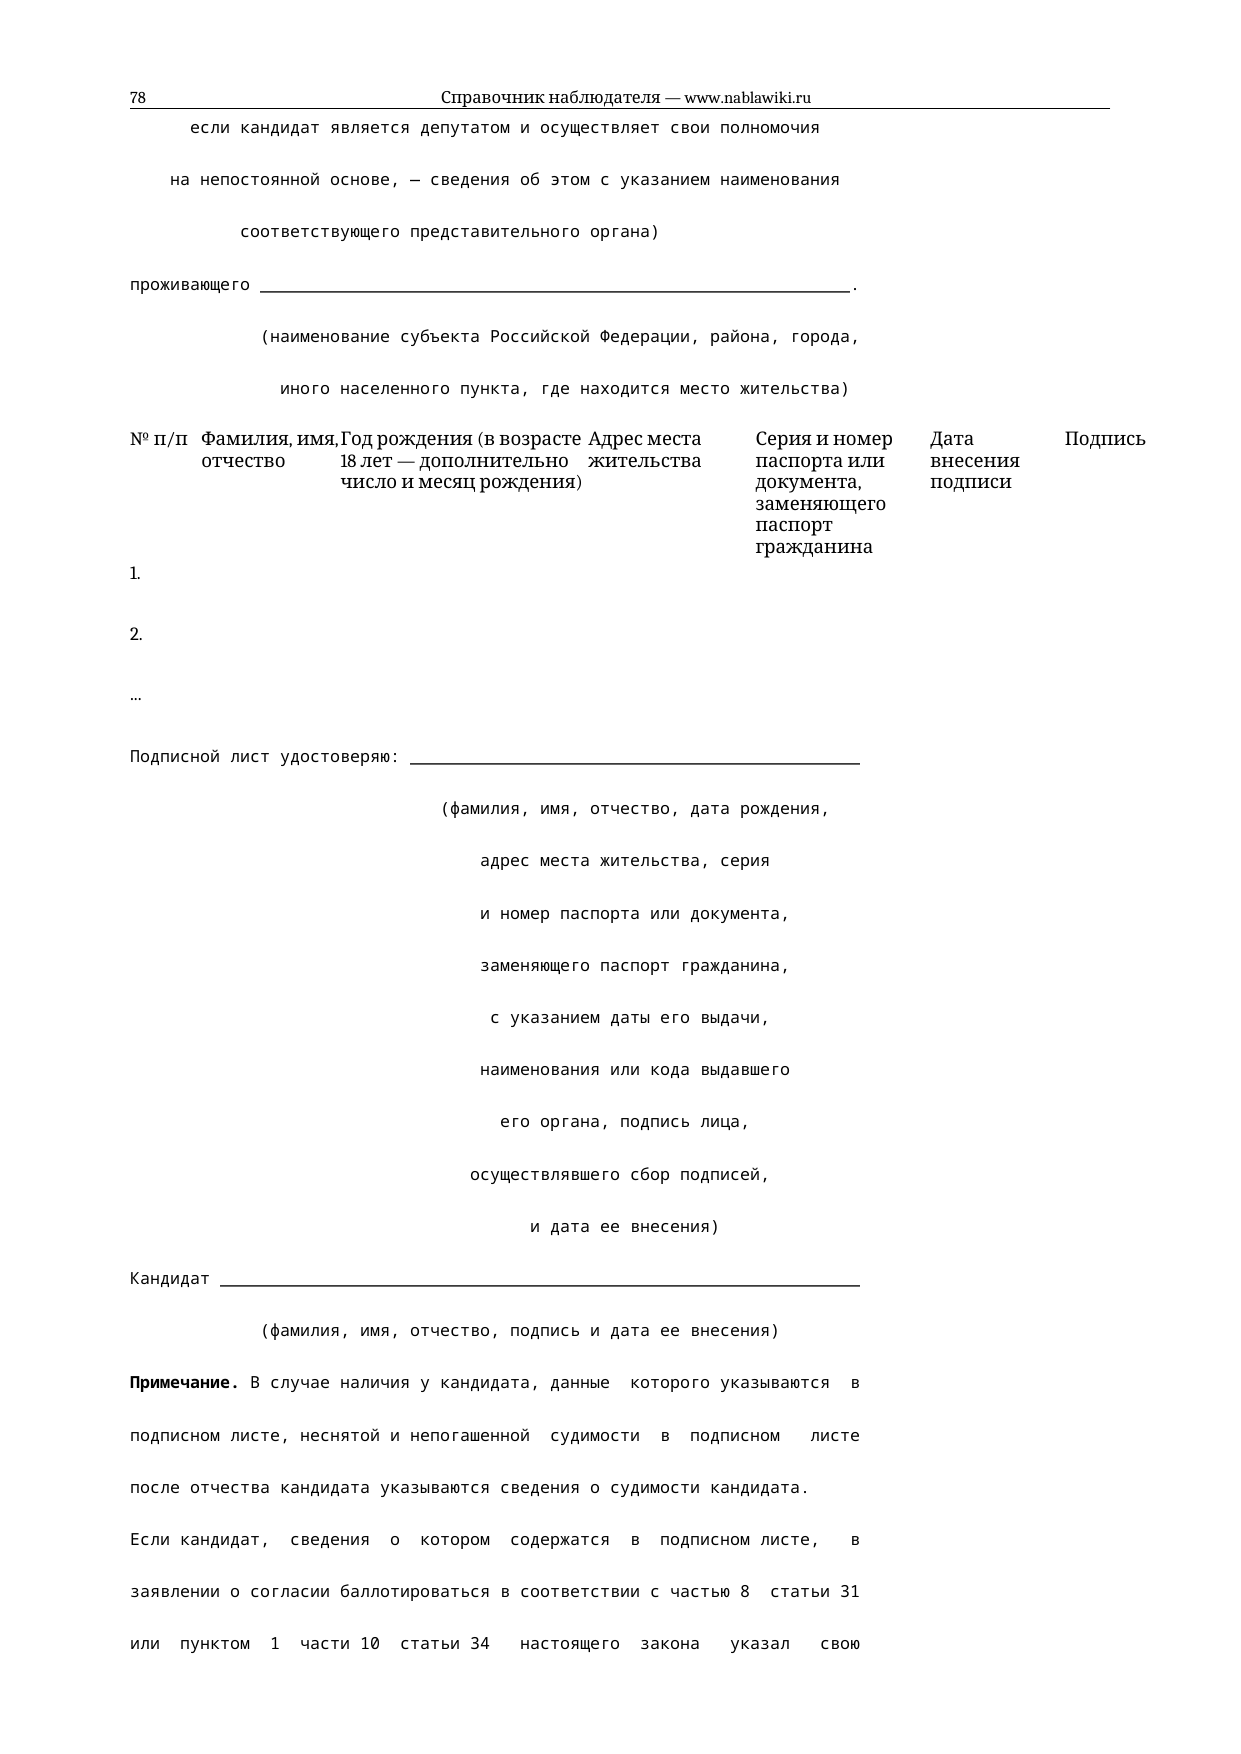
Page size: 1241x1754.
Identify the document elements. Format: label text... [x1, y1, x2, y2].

text Если кандидат, сведения о котором содержатся в подписном листе, в [130, 1527, 1110, 1550]
text его органа, подпись лица, [130, 1110, 1110, 1133]
text после отчества кандидата указываются сведения о судимости кандидата. [130, 1475, 1110, 1498]
table_header Серия и номер паспорта или документа, заменяющего паспорт гражданина [755, 429, 930, 562]
text осуществлявшего сбор подписей, [130, 1162, 1110, 1185]
text и дата ее внесения) [130, 1214, 1110, 1237]
text (фамилия, имя, отчество, дата рождения, [130, 797, 1110, 819]
table_cell ... [130, 684, 201, 745]
table_cell [588, 562, 755, 623]
text и номер паспорта или документа, [130, 901, 1110, 924]
table_cell [201, 562, 340, 623]
text на непостоянной основе, — сведения об этом с указанием наименования [130, 168, 1110, 190]
table_cell [930, 623, 1064, 684]
text с указанием даты его выдачи, [130, 1006, 1110, 1028]
table_cell [340, 623, 588, 684]
text или пунктом 1 части 10 статьи 34 настоящего закона указал свою [130, 1632, 1110, 1654]
text подписном листе, неснятой и непогашенной судимости в подписном листе [130, 1423, 1110, 1446]
text Примечание. В случае наличия у кандидата, данные которого указываются в [130, 1371, 1110, 1394]
table_header Подпись [1065, 429, 1193, 562]
table_cell [755, 562, 930, 623]
text Кандидат ________________________________________________________________ [130, 1267, 1110, 1289]
text (фамилия, имя, отчество, подпись и дата ее внесения) [130, 1319, 1110, 1341]
text проживающего ___________________________________________________________. [130, 272, 1110, 295]
table_cell [1065, 562, 1193, 623]
text адрес места жительства, серия [130, 849, 1110, 872]
text наименования или кода выдавшего [130, 1058, 1110, 1081]
text заменяющего паспорт гражданина, [130, 953, 1110, 976]
table_cell 1. [130, 562, 201, 623]
table_header Дата внесения подписи [930, 429, 1064, 562]
table_header Фамилия, имя, отчество [201, 429, 340, 562]
table_cell [930, 684, 1064, 745]
text (наименование субъекта Российской Федерации, района, города, [130, 324, 1110, 347]
table_cell 2. [130, 623, 201, 684]
text если кандидат является депутатом и осуществляет свои полномочия [130, 116, 1110, 138]
table_cell [201, 684, 340, 745]
table_header № п/п [130, 429, 201, 562]
table_cell [930, 562, 1064, 623]
table_cell [1065, 623, 1193, 684]
table_header Год рождения (в возрасте 18 лет — дополнительно число и месяц рождения) [340, 429, 588, 562]
table_cell [340, 684, 588, 745]
table_cell [201, 623, 340, 684]
text Подписной лист удостоверяю: _____________________________________________ [130, 745, 1110, 767]
table_cell [755, 623, 930, 684]
table_cell [340, 562, 588, 623]
text иного населенного пункта, где находится место жительства) [130, 376, 1110, 399]
table_header Адрес места жительства [588, 429, 755, 562]
text соответствующего представительного органа) [130, 220, 1110, 243]
text заявлении о согласии баллотироваться в соответствии с частью 8 статьи 31 [130, 1580, 1110, 1602]
table_cell [755, 684, 930, 745]
table_cell [588, 623, 755, 684]
table_cell [588, 684, 755, 745]
table_cell [1065, 684, 1193, 745]
